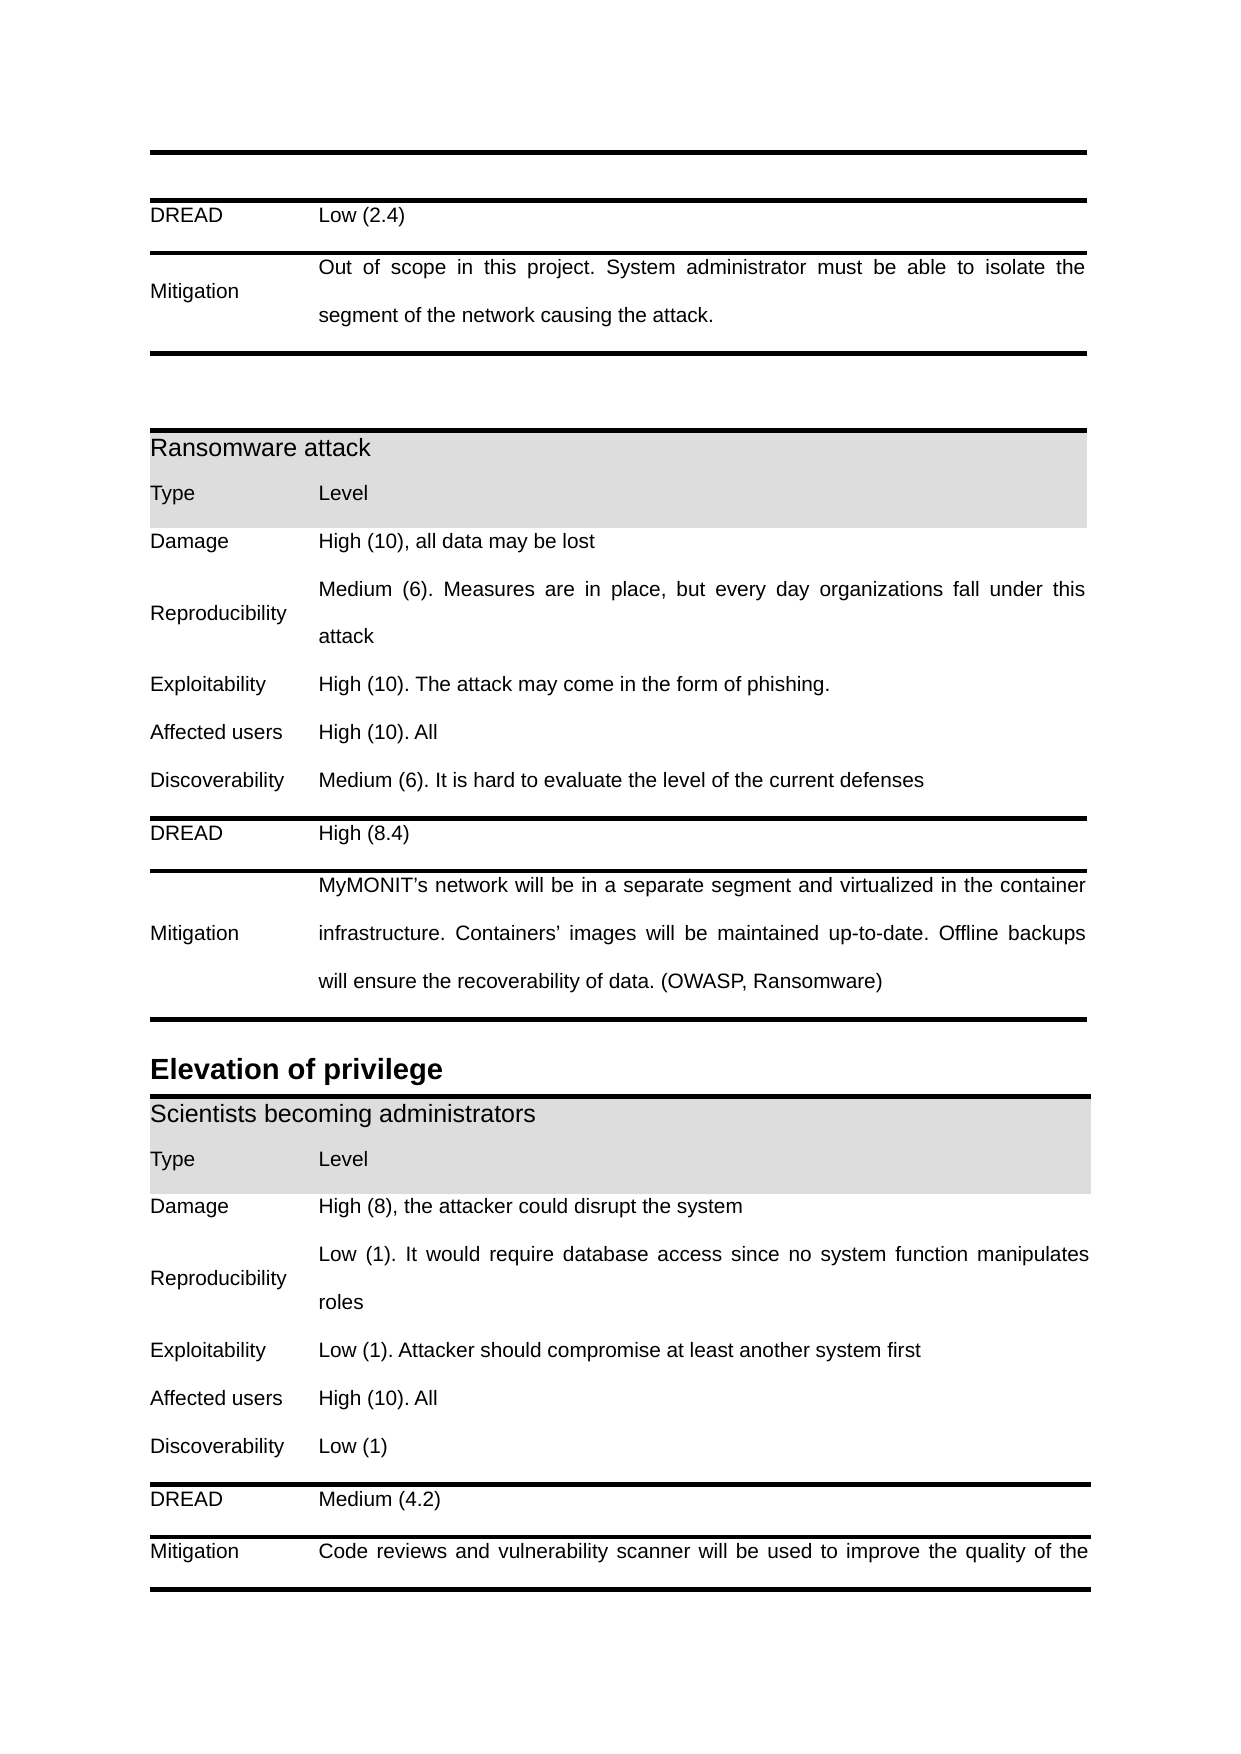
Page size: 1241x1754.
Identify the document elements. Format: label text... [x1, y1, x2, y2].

table_cell High (10). All [318, 720, 1087, 768]
table_cell Level [318, 1146, 1091, 1194]
table_cell Discoverability [150, 1434, 318, 1482]
table_cell Exploitability [150, 672, 318, 720]
table_cell Mitigation [150, 873, 318, 1017]
table_cell Damage [150, 529, 318, 576]
table_cell DREAD [150, 821, 318, 868]
table_cell [150, 155, 318, 198]
table_cell Medium (4.2) [318, 1487, 1091, 1534]
table_cell Reproducibility [150, 1242, 318, 1338]
table_cell Low (2.4) [318, 203, 1087, 251]
table_cell [318, 155, 1087, 198]
table_cell DREAD [150, 203, 318, 251]
table_cell Low (1) [318, 1434, 1091, 1482]
table_cell Medium (6). It is hard to evaluate the level of the current defenses [318, 768, 1087, 816]
table_cell High (10). All [318, 1386, 1091, 1434]
table_header Ransomware attack [150, 433, 1087, 481]
table_cell Code reviews and vulnerability scanner will be used to improve the quality of the [318, 1539, 1091, 1587]
table_cell High (8.4) [318, 821, 1087, 868]
table_cell Low (1). It would require database access since no system function manipulates roles [318, 1242, 1091, 1338]
table_cell Damage [150, 1194, 318, 1242]
table_cell Type [150, 1146, 318, 1194]
table_cell Discoverability [150, 768, 318, 816]
table_cell Low (1). Attacker should compromise at least another system first [318, 1338, 1091, 1386]
table_cell Mitigation [150, 255, 318, 351]
table_cell Reproducibility [150, 576, 318, 672]
subtitle Elevation of privilege [150, 1052, 1091, 1085]
table_cell Out of scope in this project. System administrator must be able to isolate the segment of the network causing the attack. [318, 255, 1087, 351]
table_cell Affected users [150, 1386, 318, 1434]
table_cell Affected users [150, 720, 318, 768]
table_cell High (8), the attacker could disrupt the system [318, 1194, 1091, 1242]
table_header Scientists becoming administrators [150, 1099, 1091, 1146]
table_cell DREAD [150, 1487, 318, 1534]
table_cell High (10), all data may be lost [318, 529, 1087, 576]
table_cell Exploitability [150, 1338, 318, 1386]
table_cell MyMONIT’s network will be in a separate segment and virtualized in the container infrastructure. Containers’ images will be maintained up-to-date. Offline backups will ensure the recoverability of data. (OWASP, Ransomware) [318, 873, 1087, 1017]
table_cell High (10). The attack may come in the form of phishing. [318, 672, 1087, 720]
table_cell Medium (6). Measures are in place, but every day organizations fall under this attack [318, 576, 1087, 672]
table_cell Type [150, 481, 318, 528]
table_cell Level [318, 481, 1087, 528]
table_cell Mitigation [150, 1539, 318, 1587]
